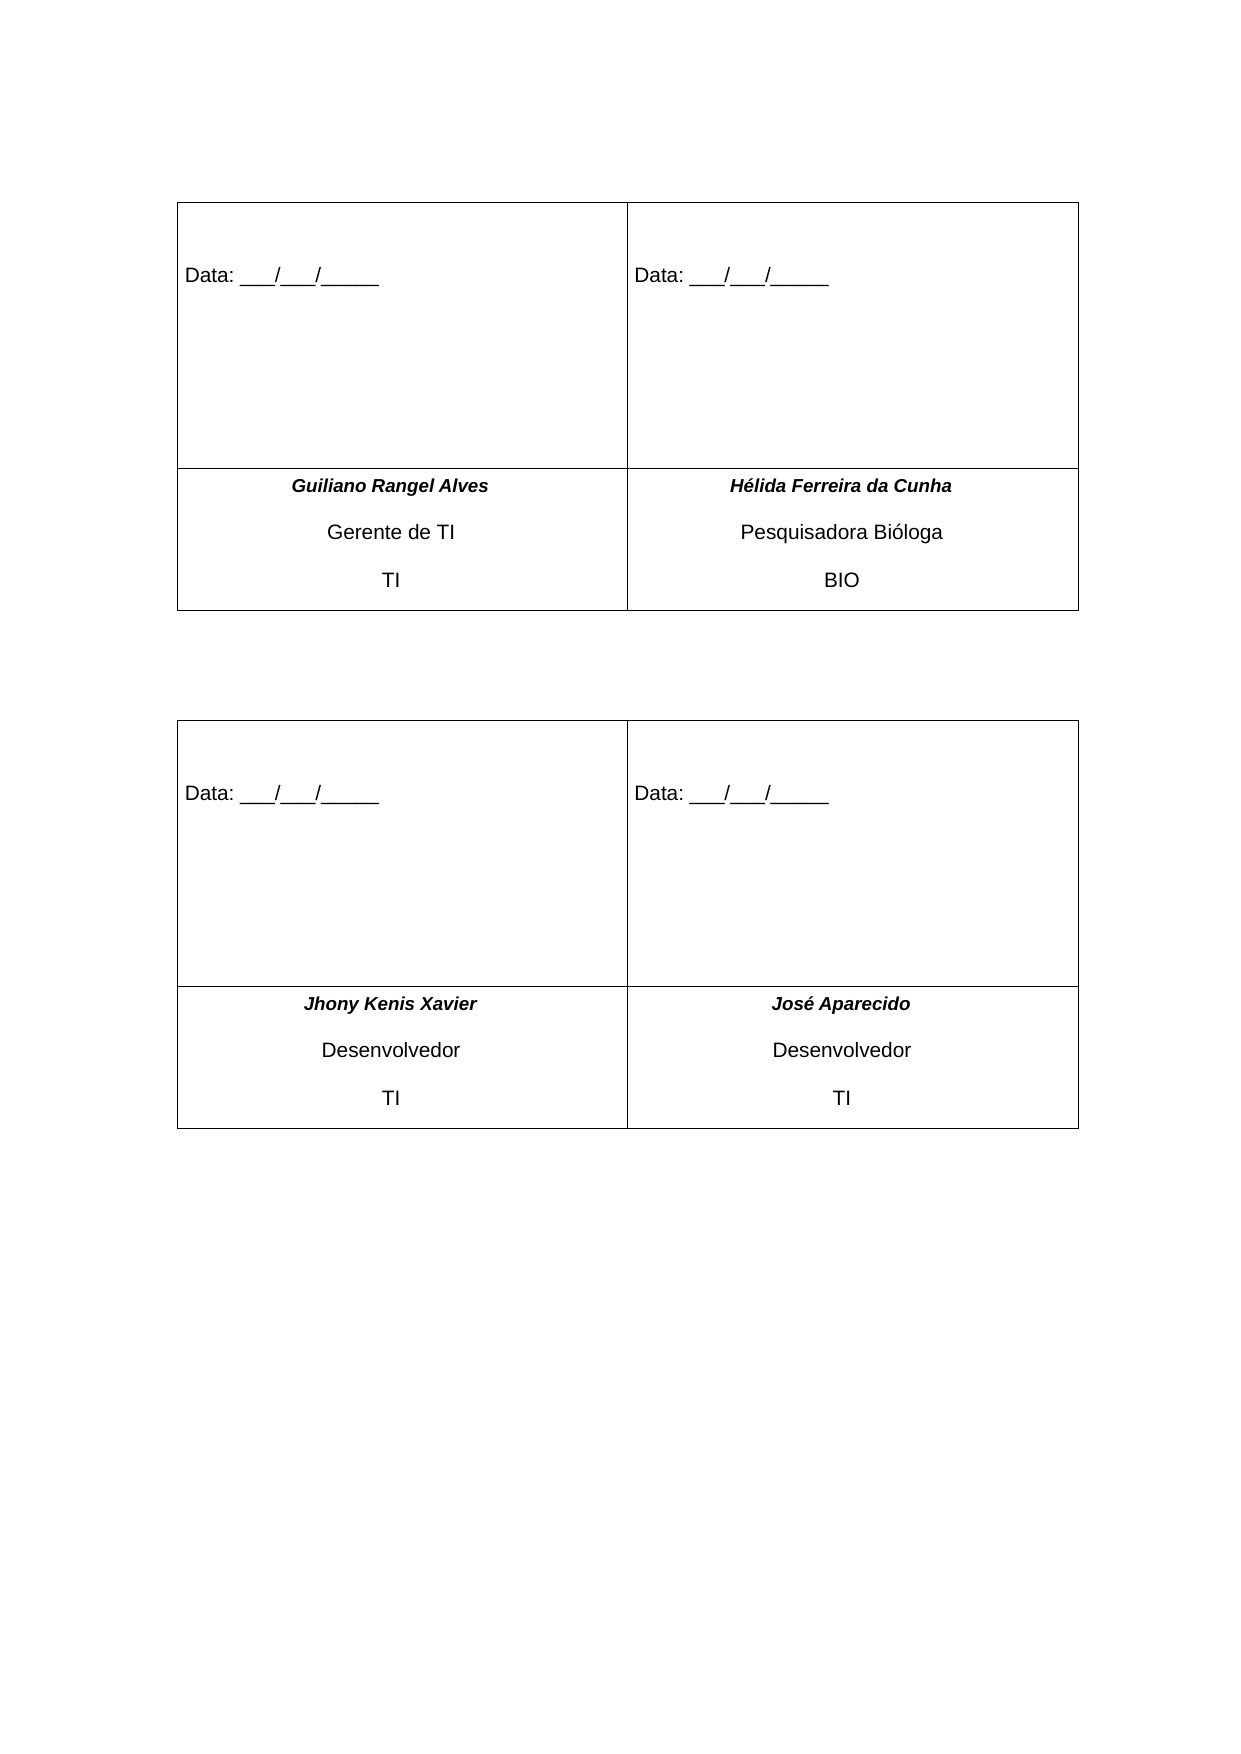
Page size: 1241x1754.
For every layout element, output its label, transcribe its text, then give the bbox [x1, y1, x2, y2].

table_header Data: ___/___/_____ [628, 721, 1078, 986]
table_header Data: ___/___/_____ [178, 203, 627, 468]
table_cell José Aparecido Desenvolvedor TI [628, 987, 1078, 1128]
table_cell Jhony Kenis Xavier Desenvolvedor TI [178, 987, 627, 1128]
table_header Data: ___/___/_____ [628, 203, 1078, 468]
table_cell Guiliano Rangel Alves Gerente de TI TI [178, 469, 627, 610]
table_cell Hélida Ferreira da Cunha Pesquisadora Bióloga BIO [628, 469, 1078, 610]
table_header Data: ___/___/_____ [178, 721, 627, 986]
